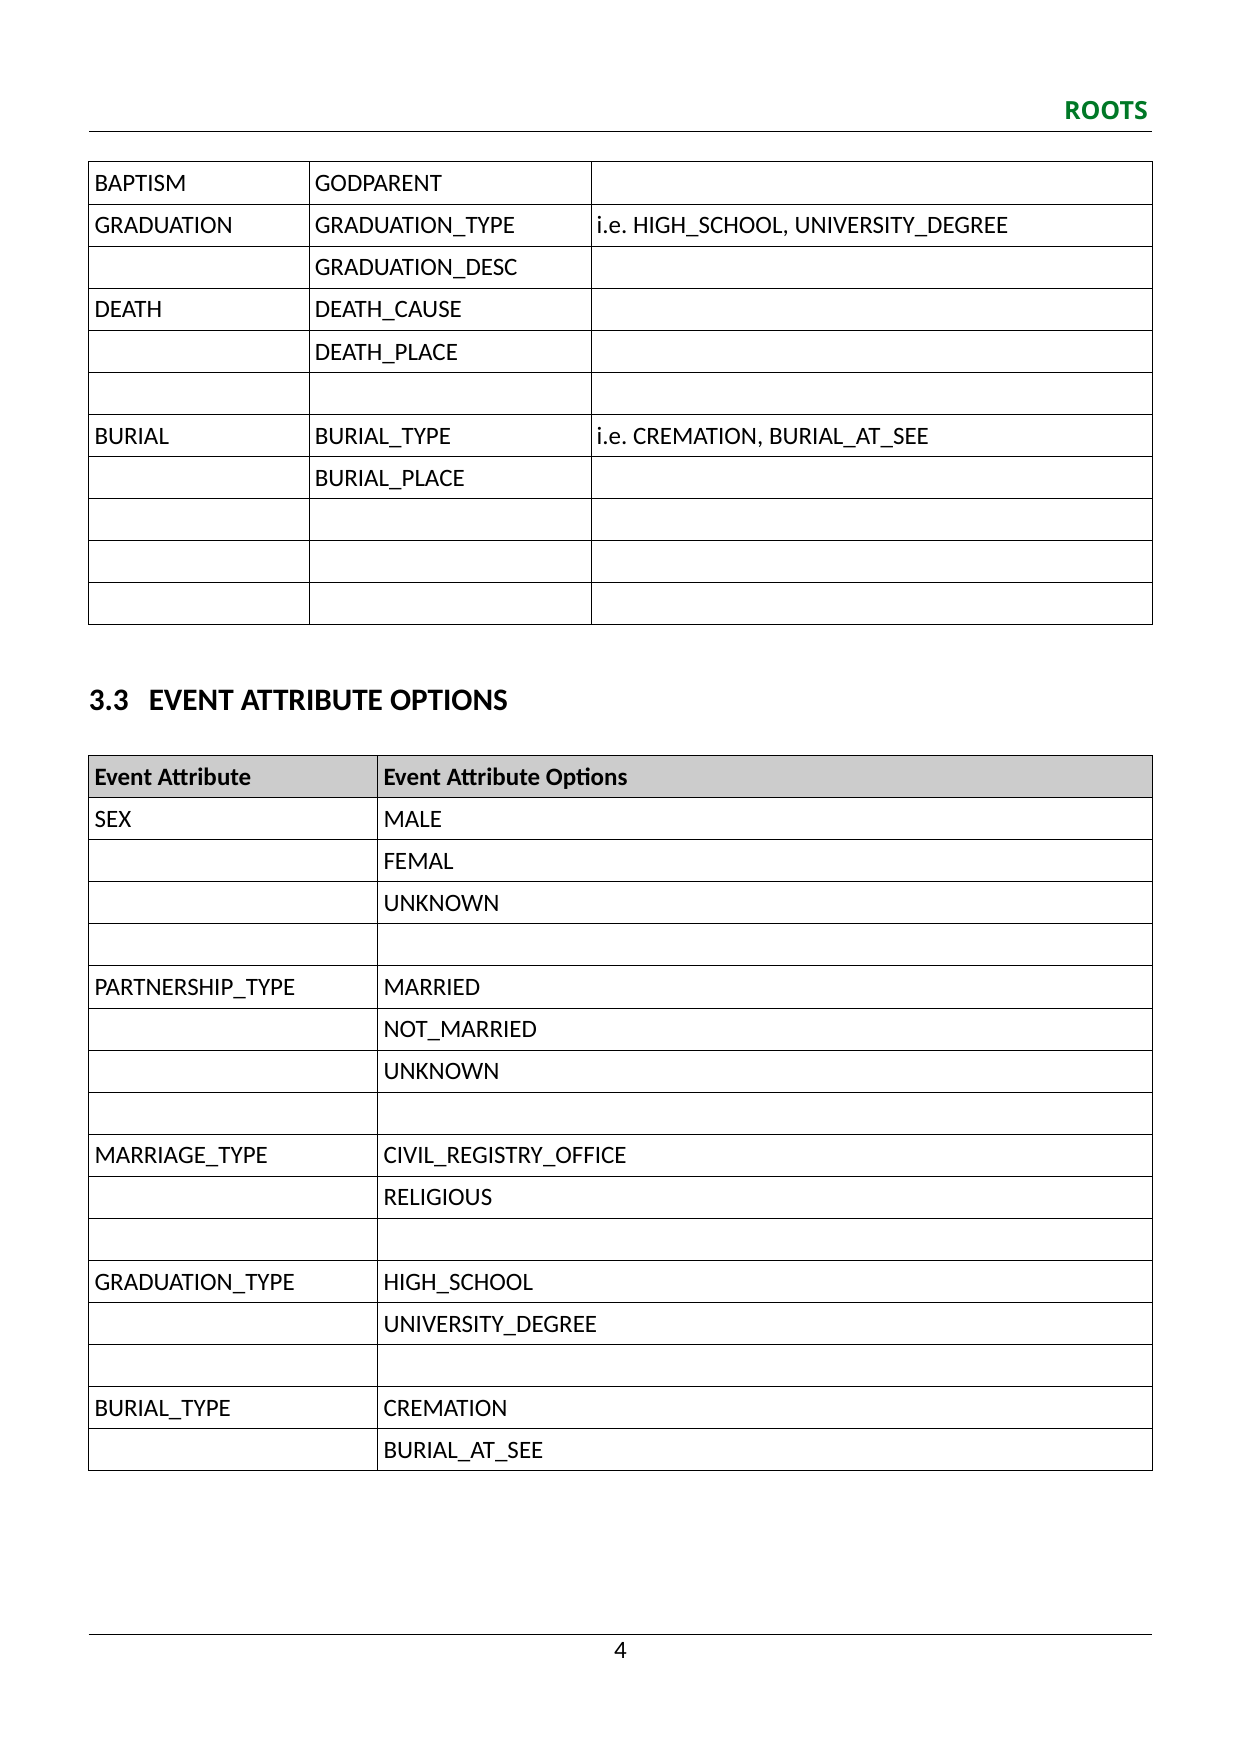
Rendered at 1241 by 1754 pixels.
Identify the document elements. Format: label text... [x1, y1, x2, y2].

table_cell NOT_MARRIED [378, 1009, 1152, 1049]
table_cell GODPARENT [310, 162, 591, 203]
table_cell MARRIAGE_TYPE [89, 1135, 377, 1176]
table_cell BURIAL_TYPE [89, 1387, 377, 1428]
table_cell [378, 1219, 1152, 1260]
table_cell [592, 162, 1152, 203]
table_cell HIGH_SCHOOL [378, 1261, 1152, 1302]
table_cell PARTNERSHIP_TYPE [89, 966, 377, 1007]
table_cell [592, 331, 1152, 372]
table_cell [89, 457, 309, 498]
table_cell i.e. HIGH_SCHOOL, UNIVERSITY_DEGREE [592, 205, 1152, 246]
table_cell [310, 373, 591, 414]
table_cell UNIVERSITY_DEGREE [378, 1303, 1152, 1344]
table_cell BURIAL_AT_SEE [378, 1429, 1152, 1470]
table_cell BURIAL_TYPE [310, 415, 591, 456]
table_cell [89, 1051, 377, 1092]
table_cell [89, 247, 309, 288]
table_cell BURIAL_PLACE [310, 457, 591, 498]
table_cell [89, 1177, 377, 1218]
table_cell [310, 583, 591, 624]
table_cell [592, 247, 1152, 288]
table_cell GRADUATION_DESC [310, 247, 591, 288]
table_cell CIVIL_REGISTRY_OFFICE [378, 1135, 1152, 1176]
table_cell UNKNOWN [378, 1051, 1152, 1092]
table_cell FEMAL [378, 840, 1152, 881]
table_cell [592, 541, 1152, 582]
table_cell [89, 1009, 377, 1049]
table_cell [89, 373, 309, 414]
table_header Event Attribute Options [378, 756, 1152, 797]
table_cell [592, 583, 1152, 624]
table_cell BURIAL [89, 415, 309, 456]
table_cell [89, 1345, 377, 1386]
table_cell BAPTISM [89, 162, 309, 203]
table_cell RELIGIOUS [378, 1177, 1152, 1218]
table_header Event Attribute [89, 756, 377, 797]
table_cell [378, 1345, 1152, 1386]
table_cell DEATH [89, 289, 309, 330]
subtitle EVENT ATTRIBUTE OPTIONS [88, 680, 1152, 718]
table_cell CREMATION [378, 1387, 1152, 1428]
table_cell GRADUATION_TYPE [89, 1261, 377, 1302]
table_cell [89, 840, 377, 881]
table_cell i.e. CREMATION, BURIAL_AT_SEE [592, 415, 1152, 456]
table_cell [310, 541, 591, 582]
table_cell [378, 1093, 1152, 1134]
table_cell [89, 1429, 377, 1470]
table_cell SEX [89, 798, 377, 839]
table_cell [89, 1303, 377, 1344]
table_cell [89, 924, 377, 965]
table_cell UNKNOWN [378, 882, 1152, 923]
table_cell GRADUATION_TYPE [310, 205, 591, 246]
table_cell MARRIED [378, 966, 1152, 1007]
table_cell [89, 331, 309, 372]
table_cell [310, 499, 591, 540]
table_cell [89, 583, 309, 624]
table_cell [592, 499, 1152, 540]
table_cell [378, 924, 1152, 965]
table_cell [89, 1093, 377, 1134]
table_cell [89, 541, 309, 582]
table_cell [592, 457, 1152, 498]
table_cell [89, 882, 377, 923]
table_cell [592, 289, 1152, 330]
table_cell [89, 499, 309, 540]
table_cell [592, 373, 1152, 414]
table_cell [89, 1219, 377, 1260]
table_cell GRADUATION [89, 205, 309, 246]
table_cell MALE [378, 798, 1152, 839]
table_cell DEATH_CAUSE [310, 289, 591, 330]
table_cell DEATH_PLACE [310, 331, 591, 372]
